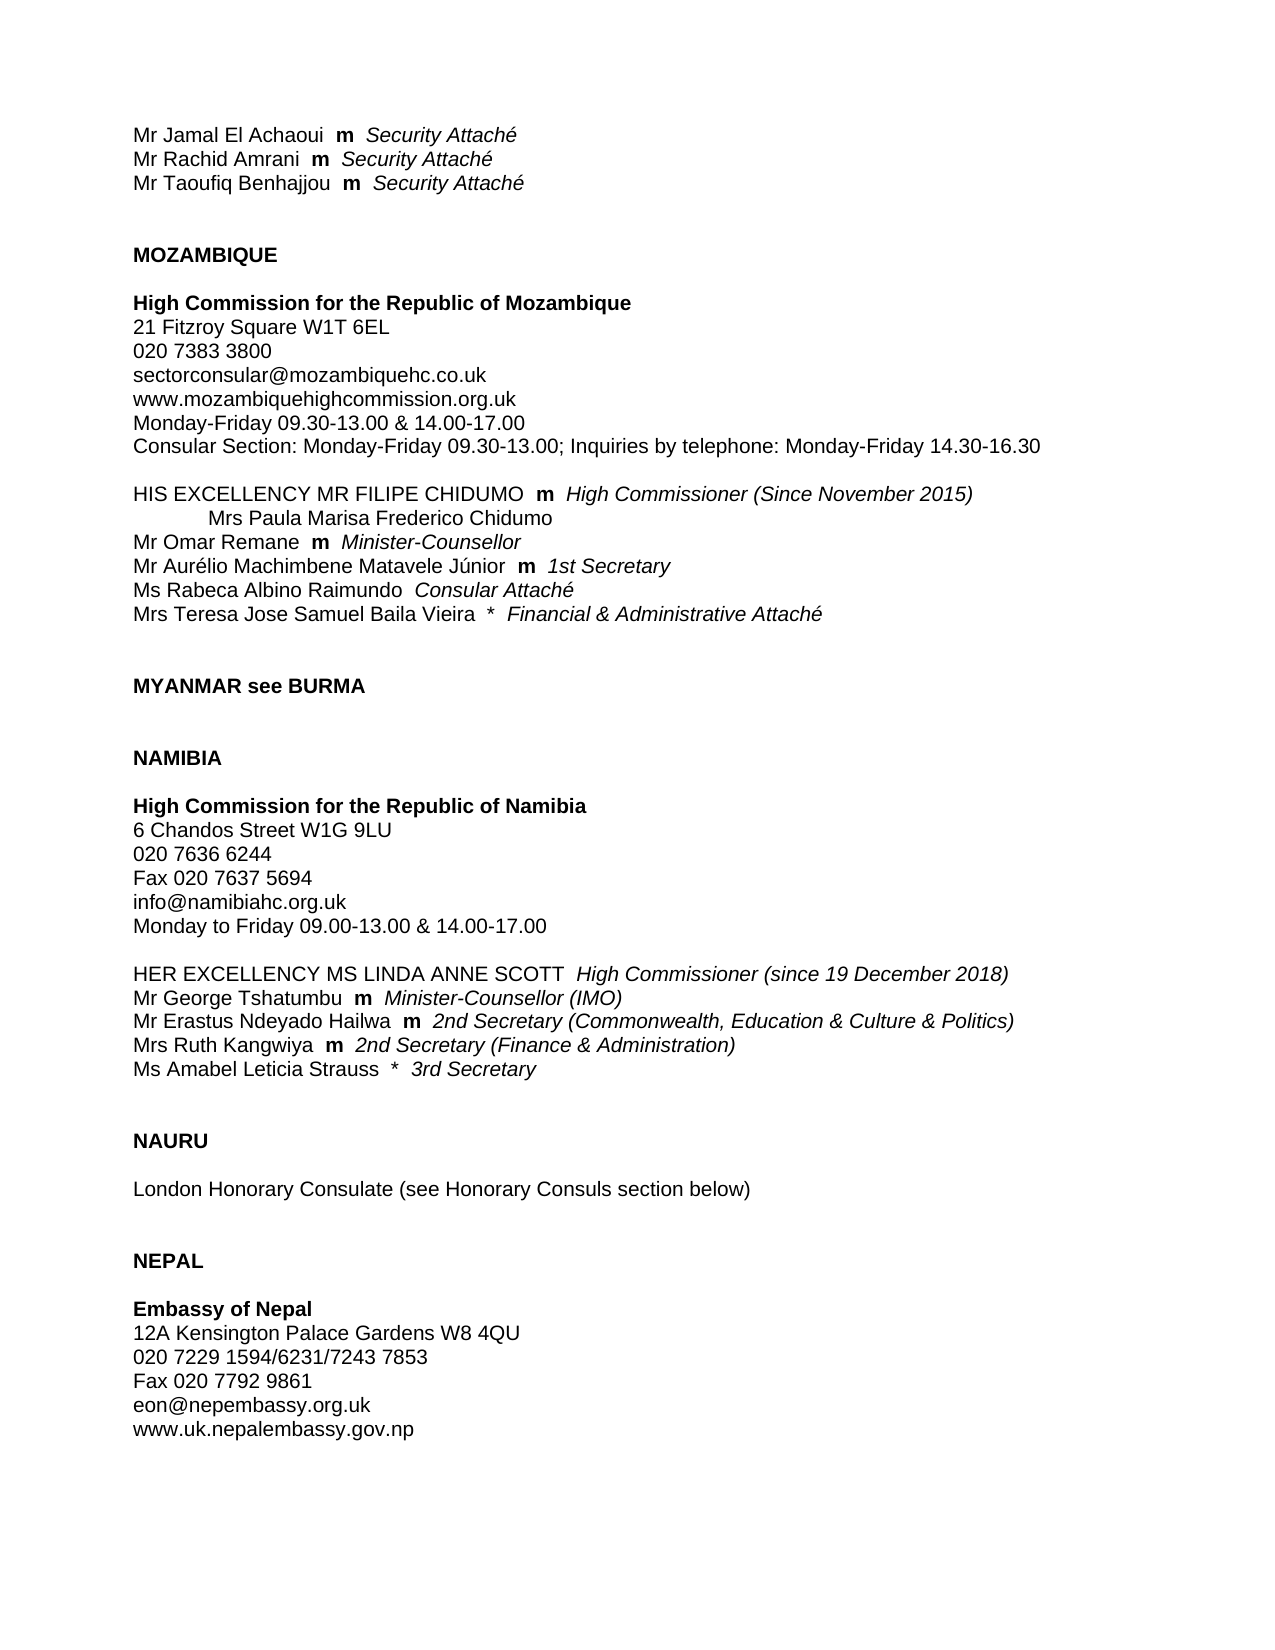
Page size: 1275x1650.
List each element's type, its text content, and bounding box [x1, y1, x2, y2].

text 020 7229 1594/6231/7243 7853 [133, 1345, 1181, 1369]
text Monday to Friday 09.00-13.00 & 14.00-17.00 [133, 913, 1181, 937]
text Monday-Friday 09.30-13.00 & 14.00-17.00 [133, 410, 1181, 434]
text Mr Aurélio Machimbene Matavele Júnior m 1st Secretary [133, 554, 1181, 578]
text Mr Taoufiq Benhajjou m Security Attaché [133, 171, 1181, 195]
text NEPAL [133, 1249, 1181, 1273]
text www.uk.nepalembassy.gov.np [133, 1417, 1181, 1441]
text MOZAMBIQUE [133, 243, 1181, 267]
text info@namibiahc.org.uk [133, 889, 1181, 913]
text Mr Rachid Amrani m Security Attaché [133, 147, 1181, 171]
text Fax 020 7637 5694 [133, 866, 1181, 889]
text Embassy of Nepal [133, 1297, 1181, 1321]
subtitle NAMIBIA [133, 746, 1181, 770]
text Consular Section: Monday-Friday 09.30-13.00; Inquiries by telephone: Monday-Friday 14.30-16.30 [133, 434, 1181, 458]
text eon@nepembassy.org.uk [133, 1393, 1181, 1417]
text sectorconsular@mozambiquehc.co.uk [133, 362, 1181, 386]
text NAURU [133, 1129, 1181, 1153]
text HIS EXCELLENCY MR FILIPE CHIDUMO m High Commissioner (Since November 2015) [133, 482, 1181, 506]
text High Commission for the Republic of Mozambique [133, 291, 1181, 314]
text Ms Rabeca Albino Raimundo Consular Attaché [133, 578, 1181, 602]
text Mr Jamal El Achaoui m Security Attaché [133, 123, 1181, 147]
text 6 Chandos Street W1G 9LU [133, 818, 1181, 842]
text Mrs Ruth Kangwiya m 2nd Secretary (Finance & Administration) [133, 1033, 1181, 1057]
text Mr Omar Remane m Minister-Counsellor [133, 530, 1181, 554]
text 21 Fitzroy Square W1T 6EL [133, 314, 1181, 338]
subtitle High Commission for the Republic of Namibia [133, 794, 1181, 818]
text 020 7383 3800 [133, 338, 1181, 362]
text Mrs Teresa Jose Samuel Baila Vieira * Financial & Administrative Attaché [133, 602, 1181, 626]
text Ms Amabel Leticia Strauss * 3rd Secretary [133, 1057, 1181, 1081]
text 020 7636 6244 [133, 842, 1181, 866]
text Mr George Tshatumbu m Minister-Counsellor (IMO) [133, 985, 1181, 1009]
text London Honorary Consulate (see Honorary Consuls section below) [133, 1177, 1181, 1201]
text Mr Erastus Ndeyado Hailwa m 2nd Secretary (Commonwealth, Education & Culture & Politics) [133, 1009, 1181, 1033]
text www.mozambiquehighcommission.org.uk [133, 386, 1181, 410]
text MYANMAR see BURMA [133, 674, 1181, 698]
text Mrs Paula Marisa Frederico Chidumo [133, 506, 1181, 530]
text Fax 020 7792 9861 [133, 1369, 1181, 1393]
text 12A Kensington Palace Gardens W8 4QU [133, 1321, 1181, 1345]
text HER EXCELLENCY MS LINDA ANNE SCOTT High Commissioner (since 19 December 2018) [133, 961, 1181, 985]
